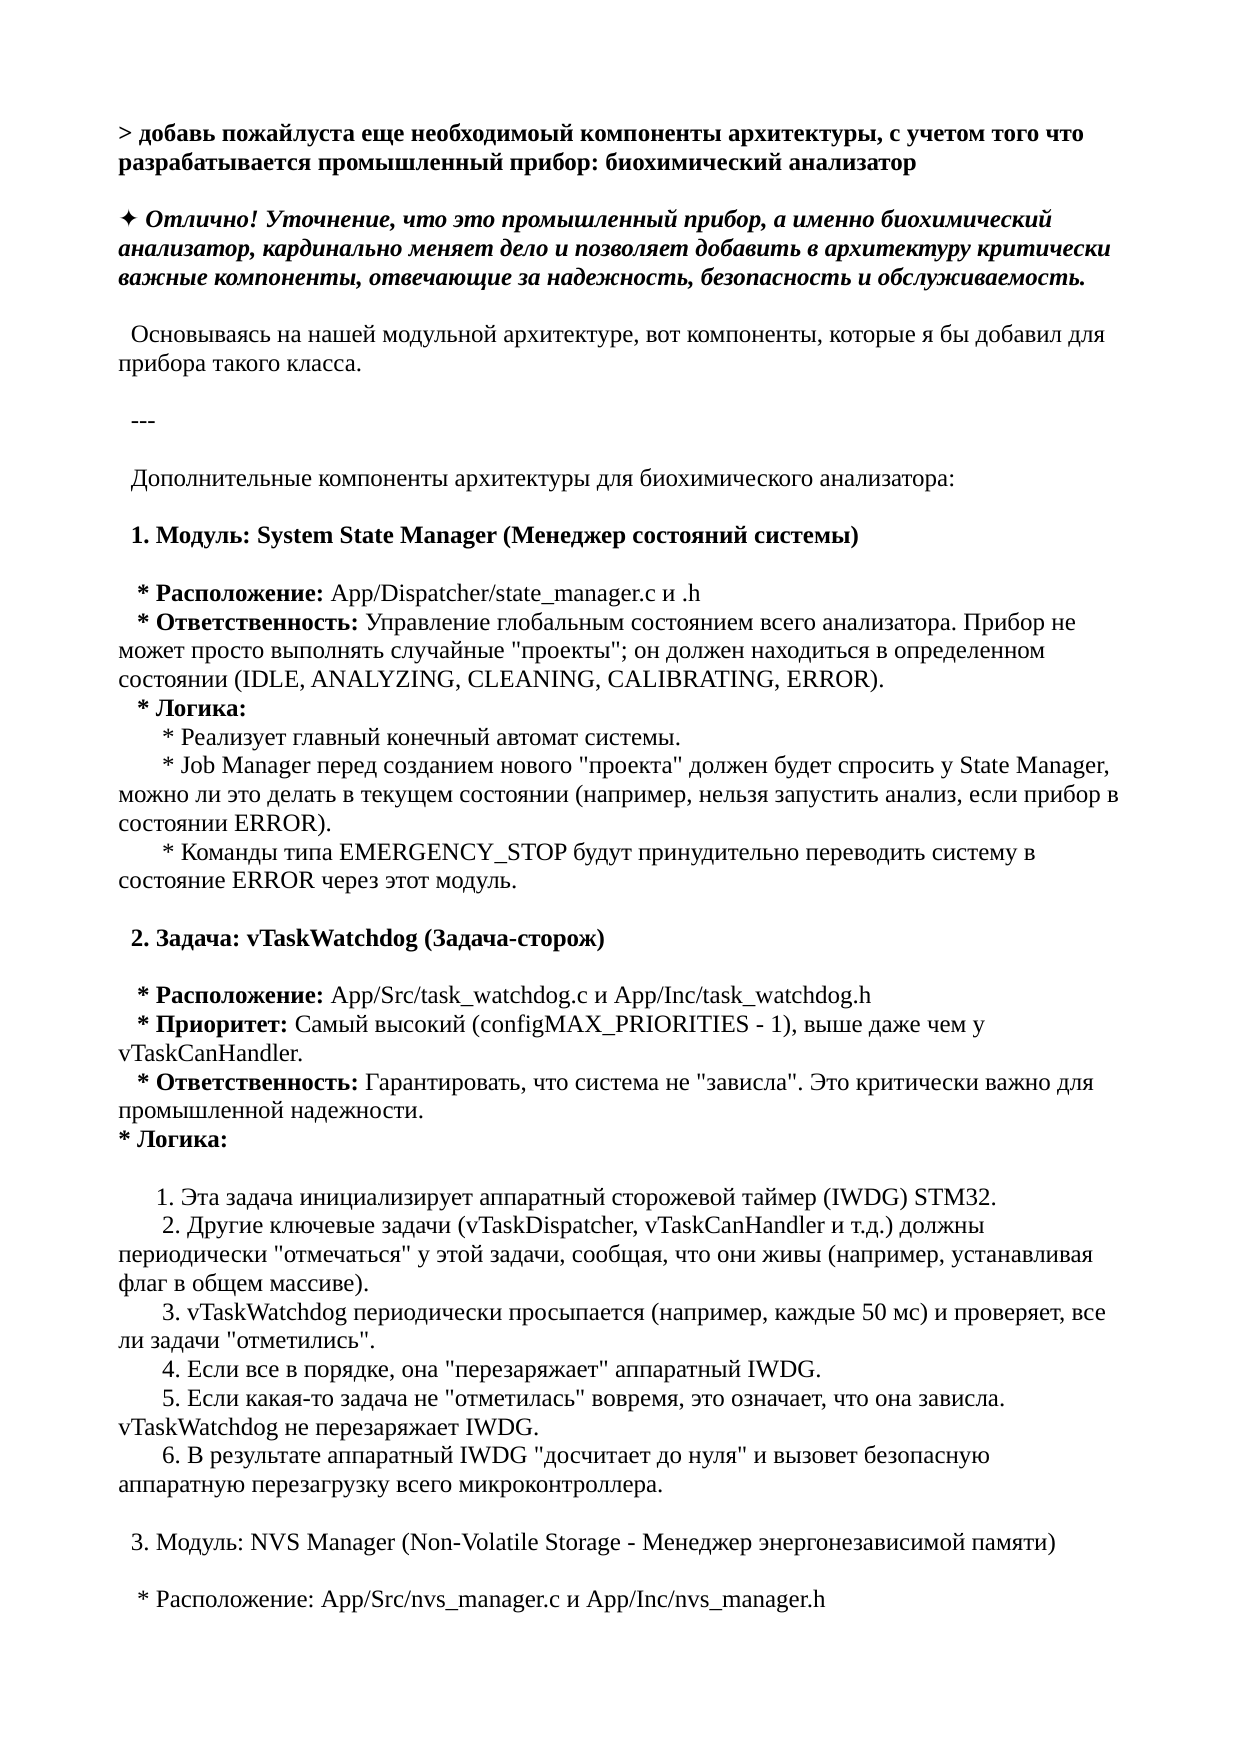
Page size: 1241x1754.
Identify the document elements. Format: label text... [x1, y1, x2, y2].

text * Ответственность: Гарантировать, что система не "зависла". Это критически важно для промышленной надежности. [118, 1067, 1122, 1124]
text 1. Эта задача инициализирует аппаратный сторожевой таймер (IWDG) STM32. [118, 1182, 1122, 1211]
text * Ответственность: Управление глобальным состоянием всего анализатора. Прибор не может просто выполнять случайные "проекты"; он должен находиться в определенном состоянии (IDLE, ANALYZING, CLEANING, CALIBRATING, ERROR). [118, 607, 1122, 693]
text 2. Задача: vTaskWatchdog (Задача-сторож) [118, 923, 1122, 952]
text Дополнительные компоненты архитектуры для биохимического анализатора: [118, 463, 1122, 492]
text * Логика: [118, 693, 1122, 722]
text 2. Другие ключевые задачи (vTaskDispatcher, vTaskCanHandler и т.д.) должны периодически "отмечаться" у этой задачи, сообщая, что они живы (например, устанавливая флаг в общем массиве). [118, 1211, 1122, 1297]
text * Расположение: App/Src/task_watchdog.c и App/Inc/task_watchdog.h [118, 981, 1122, 1009]
text * Логика: [118, 1124, 1122, 1153]
text * Расположение: App/Dispatcher/state_manager.c и .h [118, 578, 1122, 607]
text 6. В результате аппаратный IWDG "досчитает до нуля" и вызовет безопасную аппаратную перезагрузку всего микроконтроллера. [118, 1441, 1122, 1498]
text 4. Если все в порядке, она "перезаряжает" аппаратный IWDG. [118, 1354, 1122, 1383]
text * Расположение: App/Src/nvs_manager.c и App/Inc/nvs_manager.h [118, 1584, 1122, 1613]
text * Job Manager перед созданием нового "проекта" должен будет спросить у State Manager, можно ли это делать в текущем состоянии (например, нельзя запустить анализ, если прибор в состоянии ERROR). [118, 751, 1122, 837]
text 1. Модуль: System State Manager (Менеджер состояний системы) [118, 521, 1122, 549]
text > добавь пожайлуста еще необходимоый компоненты архитектуры, с учетом того что разрабатывается промышленный прибор: биохимический анализатор [118, 118, 1122, 176]
text Основываясь на нашей модульной архитектуре, вот компоненты, которые я бы добавил для прибора такого класса. [118, 319, 1122, 377]
text --- [118, 406, 1122, 434]
text 3. vTaskWatchdog периодически просыпается (например, каждые 50 мс) и проверяет, все ли задачи "отметились". [118, 1297, 1122, 1354]
text ✦ Отлично! Уточнение, что это промышленный прибор, а именно биохимический анализатор, кардинально меняет дело и позволяет добавить в архитектуру критически важные компоненты, отвечающие за надежность, безопасность и обслуживаемость. [118, 204, 1122, 291]
text * Реализует главный конечный автомат системы. [118, 722, 1122, 751]
text * Команды типа EMERGENCY_STOP будут принудительно переводить систему в состояние ERROR через этот модуль. [118, 837, 1122, 894]
text 3. Модуль: NVS Manager (Non-Volatile Storage - Менеджер энергонезависимой памяти) [118, 1527, 1122, 1556]
text 5. Если какая-то задача не "отметилась" вовремя, это означает, что она зависла. vTaskWatchdog не перезаряжает IWDG. [118, 1383, 1122, 1441]
text * Приоритет: Самый высокий (configMAX_PRIORITIES - 1), выше даже чем у vTaskCanHandler. [118, 1009, 1122, 1067]
